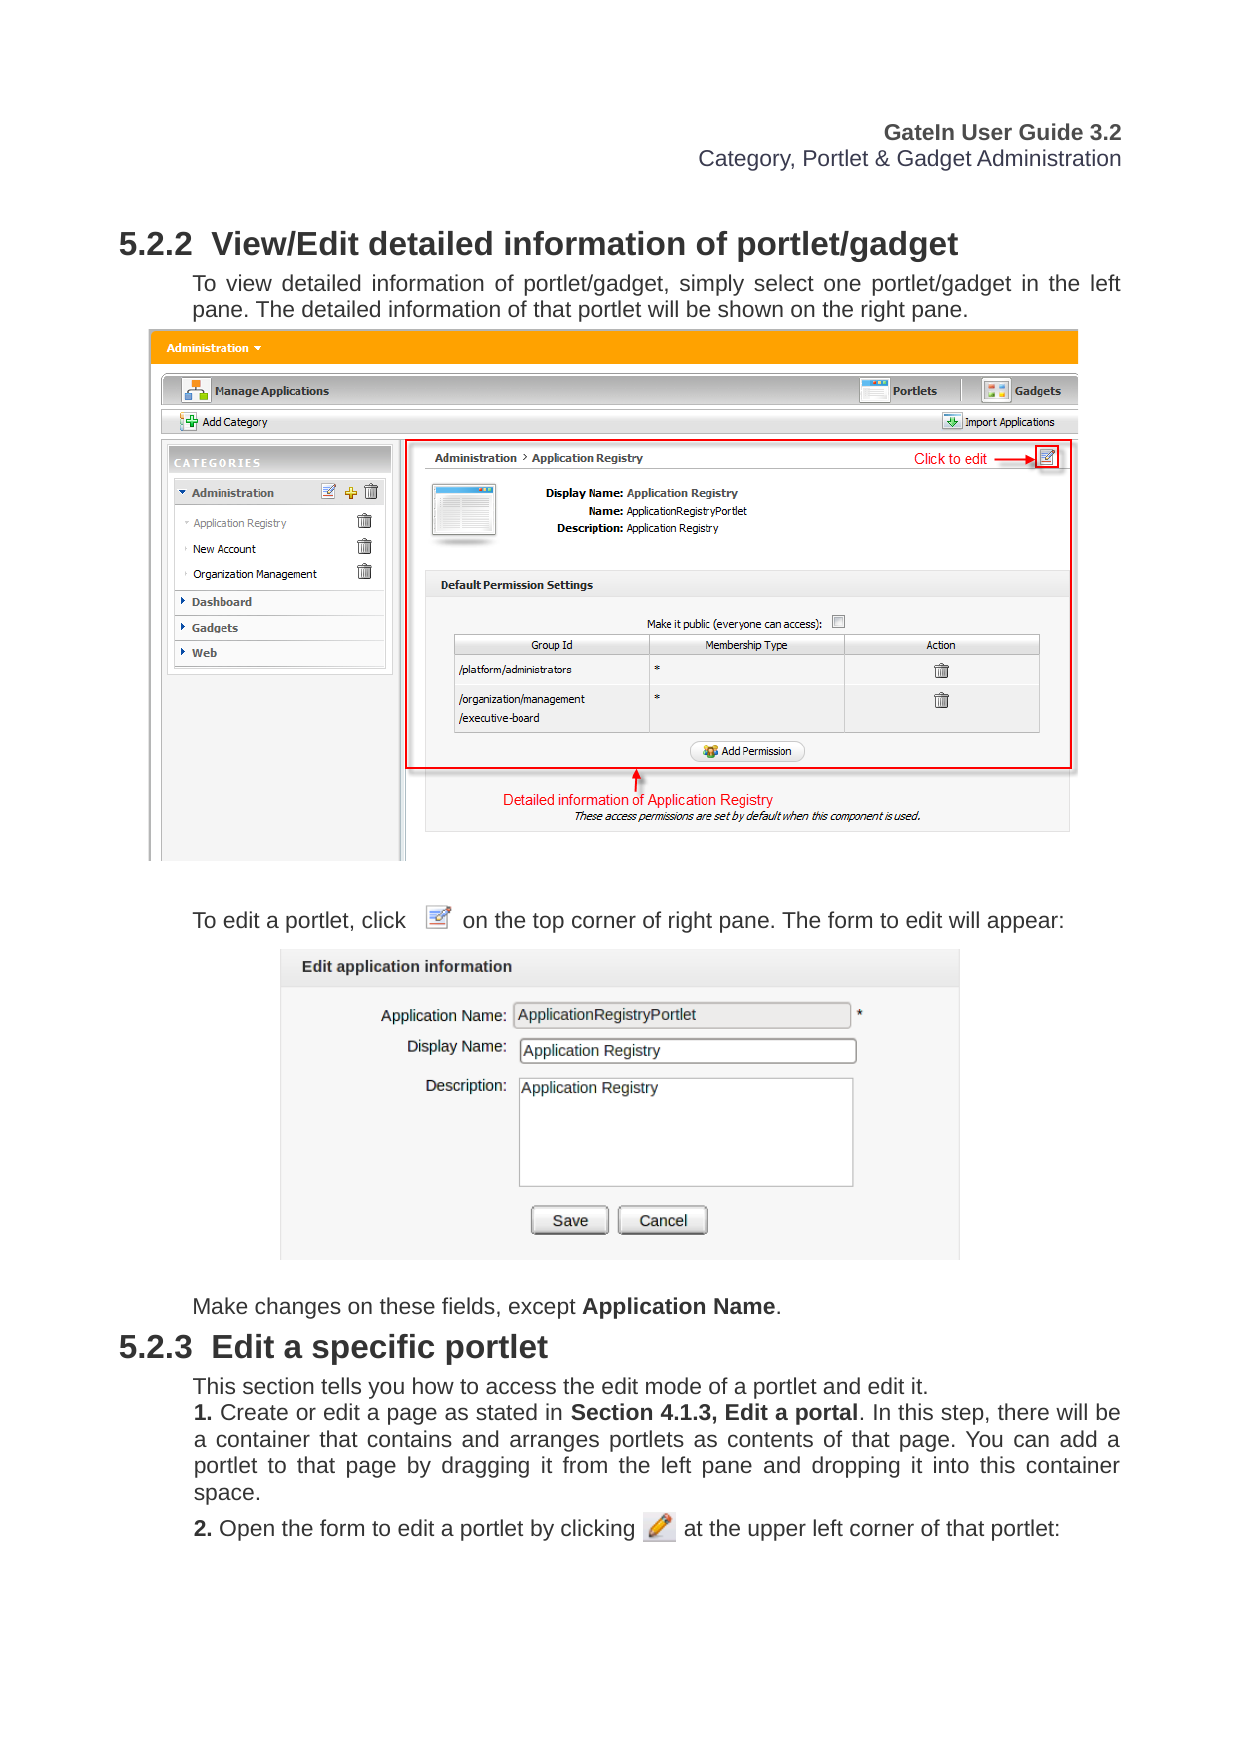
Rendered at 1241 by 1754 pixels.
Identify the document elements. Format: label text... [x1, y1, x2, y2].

subtitle View/Edit detailed information of portlet/gadget [118, 223, 1122, 262]
subtitle Edit a specific portlet [118, 1327, 1122, 1366]
text Make changes on these fields, except Application Name. [192, 1293, 1122, 1319]
text To view detailed information of portlet/gadget, simply select one portlet/gadget in the left pane. The detailed information of that portlet will be shown on the right pane. [192, 269, 1122, 322]
list 2. Open the form to edit a portlet by clickingat the upper left corner of that portlet: [156, 1505, 1122, 1549]
picture [279, 949, 961, 1260]
list 1. Create or edit a page as stated in Section 4.1.3, Edit a portal. In this step, there will be a container that contains and arranges portlets as contents of that page. You can add a portlet to that page by dragging it from the left pane and dropping it into this container space. [156, 1399, 1122, 1505]
picture [420, 901, 455, 931]
picture [643, 1512, 676, 1542]
text This section tells you how to access the edit mode of a portlet and edit it. [192, 1373, 1122, 1399]
picture [148, 329, 1079, 861]
text To edit a portlet, click on the top corner of right pane. The form to edit will appear: [192, 894, 1122, 938]
